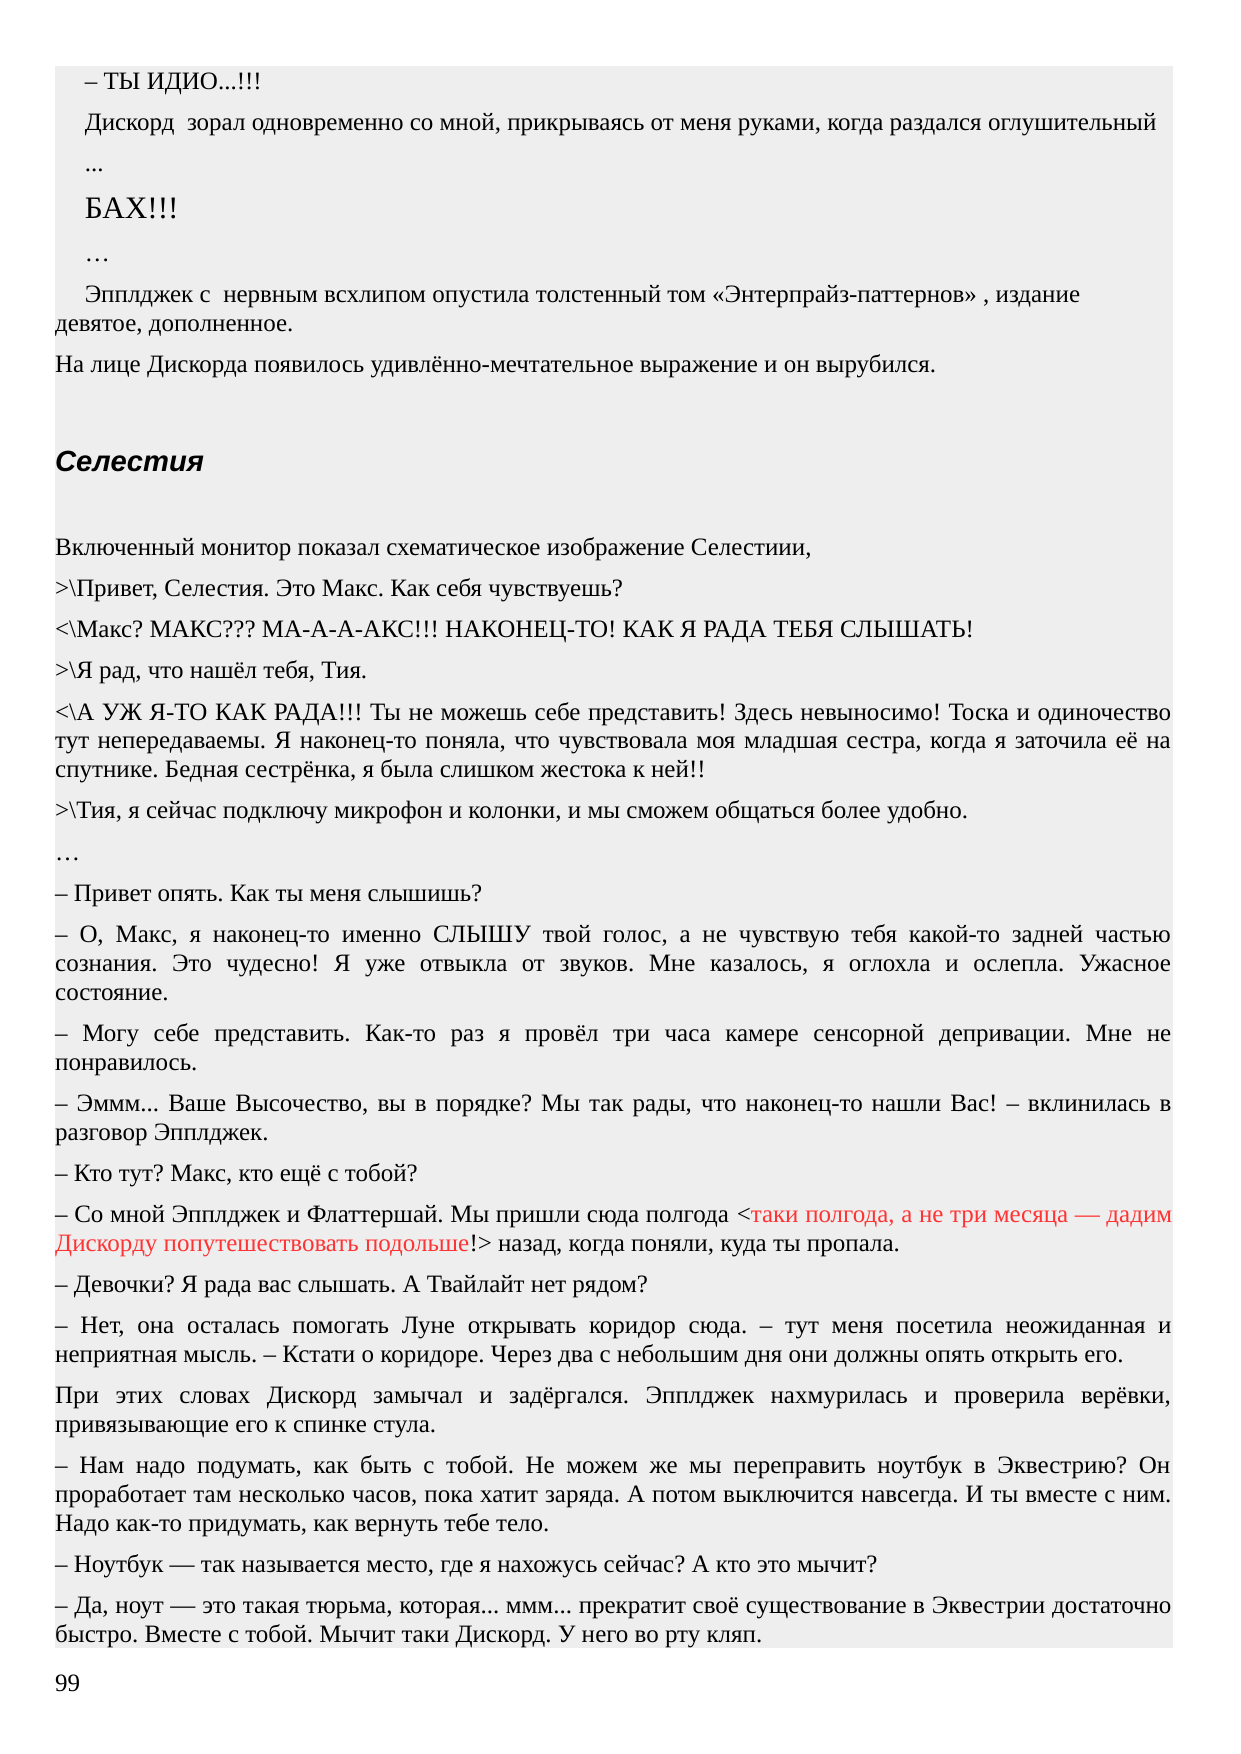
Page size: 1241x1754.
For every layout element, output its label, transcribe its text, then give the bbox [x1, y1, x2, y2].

text <\А УЖ Я-ТО КАК РАДА!!! Ты не можешь себе представить! Здесь невыносимо! Тоска и одиночество тут непередаваемы. Я наконец-то поняла, что чувствовала моя младшая сестра, когда я заточила её на спутнике. Бедная сестрёнка, я была слишком жестока к ней!! [55, 697, 1173, 783]
text – Кто тут? Макс, кто ещё с тобой? [55, 1158, 1173, 1187]
text – Да, ноут — это такая тюрьма, которая... ммм... прекратит своё существование в Эквестрии достаточно быстро. Вместе с тобой. Мычит таки Дискорд. У него во рту кляп. [55, 1591, 1173, 1648]
text … [55, 837, 1173, 866]
text >\Тия, я сейчас подключу микрофон и колонки, и мы сможем общаться более удобно. [55, 796, 1173, 824]
text – Нам надо подумать, как быть с тобой. Не можем же мы переправить ноутбук в Эквестрию? Он проработает там несколько часов, пока хатит заряда. А потом выключится навсегда. И ты вместе с ним. Надо как-то придумать, как вернуть тебе тело. [55, 1451, 1173, 1537]
subtitle Селестия [55, 444, 1173, 478]
text <\Макс? МАКС??? МА-А-А-АКС!!! НАКОНЕЦ-ТО! КАК Я РАДА ТЕБЯ СЛЫШАТЬ! [55, 614, 1173, 643]
text При этих словах Дискорд замычал и задёргался. Эпплджек нахмурилась и проверила верёвки, привязывающие его к спинке стула. [55, 1381, 1173, 1438]
text Включенный монитор показал схематическое изображение Селестиии, [55, 532, 1173, 561]
text Эпплджек с нервным всхлипом опустила толстенный том «Энтерпрайз-паттернов» , издание девятое, дополненное. [55, 279, 1173, 337]
text – Со мной Эпплджек и Флаттершай. Мы пришли сюда полгода <таки полгода, а не три месяца — дадим Дискорду попутешествовать подольше!> назад, когда поняли, куда ты пропала. [55, 1199, 1173, 1257]
text – Девочки? Я рада вас слышать. А Твайлайт нет рядом? [55, 1269, 1173, 1298]
text Дискорд зорал одновременно со мной, прикрываясь от меня руками, когда раздался оглушительный [55, 107, 1173, 136]
text … [55, 238, 1173, 267]
text – ТЫ ИДИО...!!! [55, 66, 1173, 95]
text – О, Макс, я наконец-то именно СЛЫШУ твой голос, а не чувствую тебя какой-то задней частью сознания. Это чудесно! Я уже отвыкла от звуков. Мне казалось, я оглохла и ослепла. Ужасное состояние. [55, 919, 1173, 1006]
text – Нет, она осталась помогать Луне открывать коридор сюда. – тут меня посетила неожиданная и неприятная мысль. – Кстати о коридоре. Через два с небольшим дня они должны опять открыть его. [55, 1311, 1173, 1368]
text – Могу себе представить. Как-то раз я провёл три часа камере сенсорной депривации. Мне не понравилось. [55, 1018, 1173, 1076]
text БАХ!!! [55, 190, 1173, 226]
text На лице Дискорда появилось удивлённо-мечтательное выражение и он вырубился. [55, 349, 1173, 378]
text >\Привет, Селестия. Это Макс. Как себя чувствуешь? [55, 573, 1173, 602]
text ... [55, 148, 1173, 177]
text – Эммм... Ваше Высочество, вы в порядке? Мы так рады, что наконец-то нашли Вас! – вклинилась в разговор Эпплджек. [55, 1088, 1173, 1146]
text >\Я рад, что нашёл тебя, Тия. [55, 656, 1173, 684]
text – Ноутбук — так называется место, где я нахожусь сейчас? А кто это мычит? [55, 1549, 1173, 1578]
text – Привет опять. Как ты меня слышишь? [55, 878, 1173, 907]
